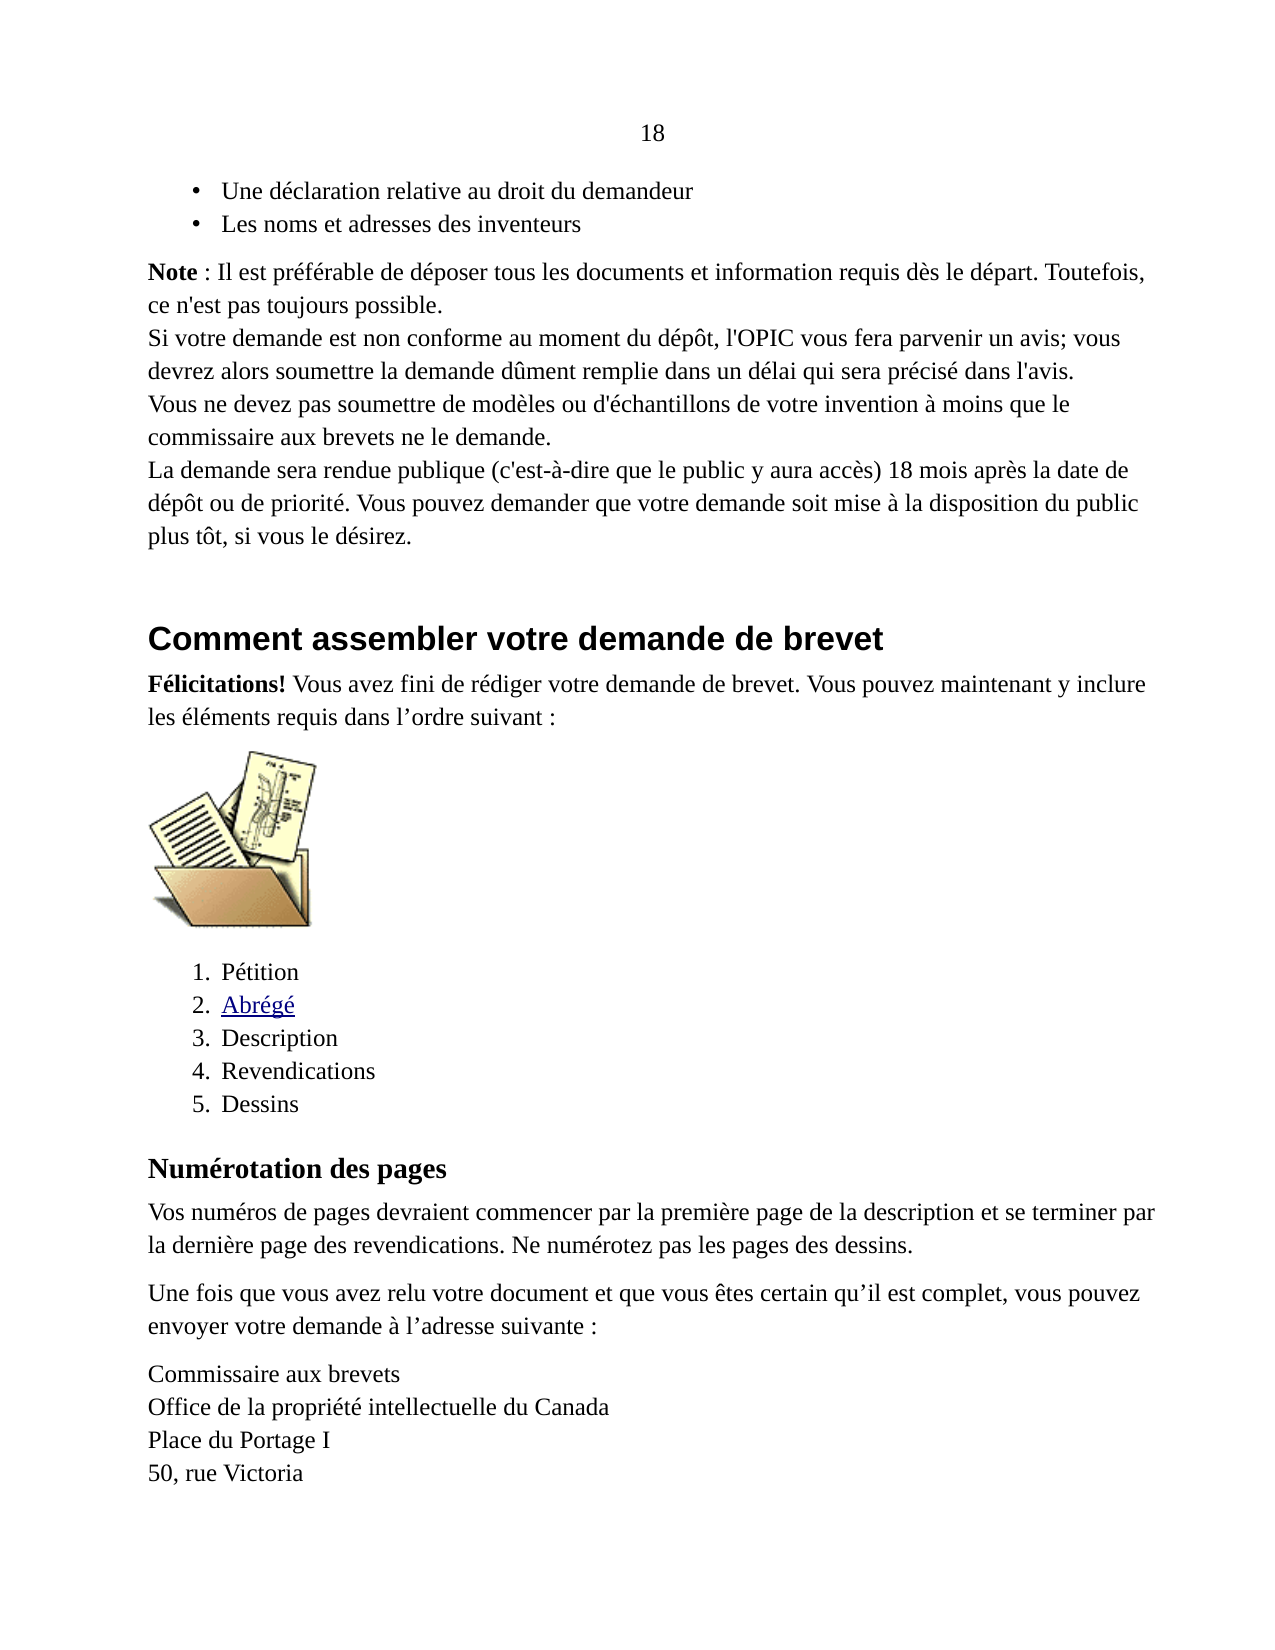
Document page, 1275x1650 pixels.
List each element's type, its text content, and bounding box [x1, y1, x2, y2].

list Description [192, 1023, 1157, 1052]
list Abrégé [192, 990, 1157, 1019]
text Une fois que vous avez relu votre document et que vous êtes certain qu’il est complet, vous pouvez envoyer votre demande à l’adresse suivante : [148, 1278, 1157, 1340]
text Commissaire aux brevets Office de la propriété intellectuelle du Canada Place du Portage I 50, rue Victoria [148, 1359, 1157, 1487]
list Une déclaration relative au droit du demandeur [192, 176, 1157, 205]
subtitle Comment assembler votre demande de brevet [148, 618, 1157, 657]
subtitle Numérotation des pages [148, 1151, 1157, 1185]
text Félicitations! Vous avez fini de rédiger votre demande de brevet. Vous pouvez maintenant y inclure les éléments requis dans l’ordre suivant : [148, 669, 1157, 731]
list Dessins [192, 1089, 1157, 1118]
picture [147, 750, 320, 933]
list Les noms et adresses des inventeurs [192, 209, 1157, 238]
text Vos numéros de pages devraient commencer par la première page de la description et se terminer par la dernière page des revendications. Ne numérotez pas les pages des dessins. [148, 1197, 1157, 1259]
list Pétition [192, 957, 1157, 986]
list Revendications [192, 1056, 1157, 1085]
text Note : Il est préférable de déposer tous les documents et information requis dès le départ. Toutefois, ce n'est pas toujours possible. Si votre demande est non conforme au moment du dépôt, l'OPIC vous fera parvenir un avis; vous devrez alors soumettre la demande dûment remplie dans un délai qui sera précisé dans l'avis. Vous ne devez pas soumettre de modèles ou d'échantillons de votre invention à moins que le commissaire aux brevets ne le demande. La demande sera rendue publique (c'est-à-dire que le public y aura accès) 18 mois après la date de dépôt ou de priorité. Vous pouvez demander que votre demande soit mise à la disposition du public plus tôt, si vous le désirez. [148, 257, 1157, 550]
